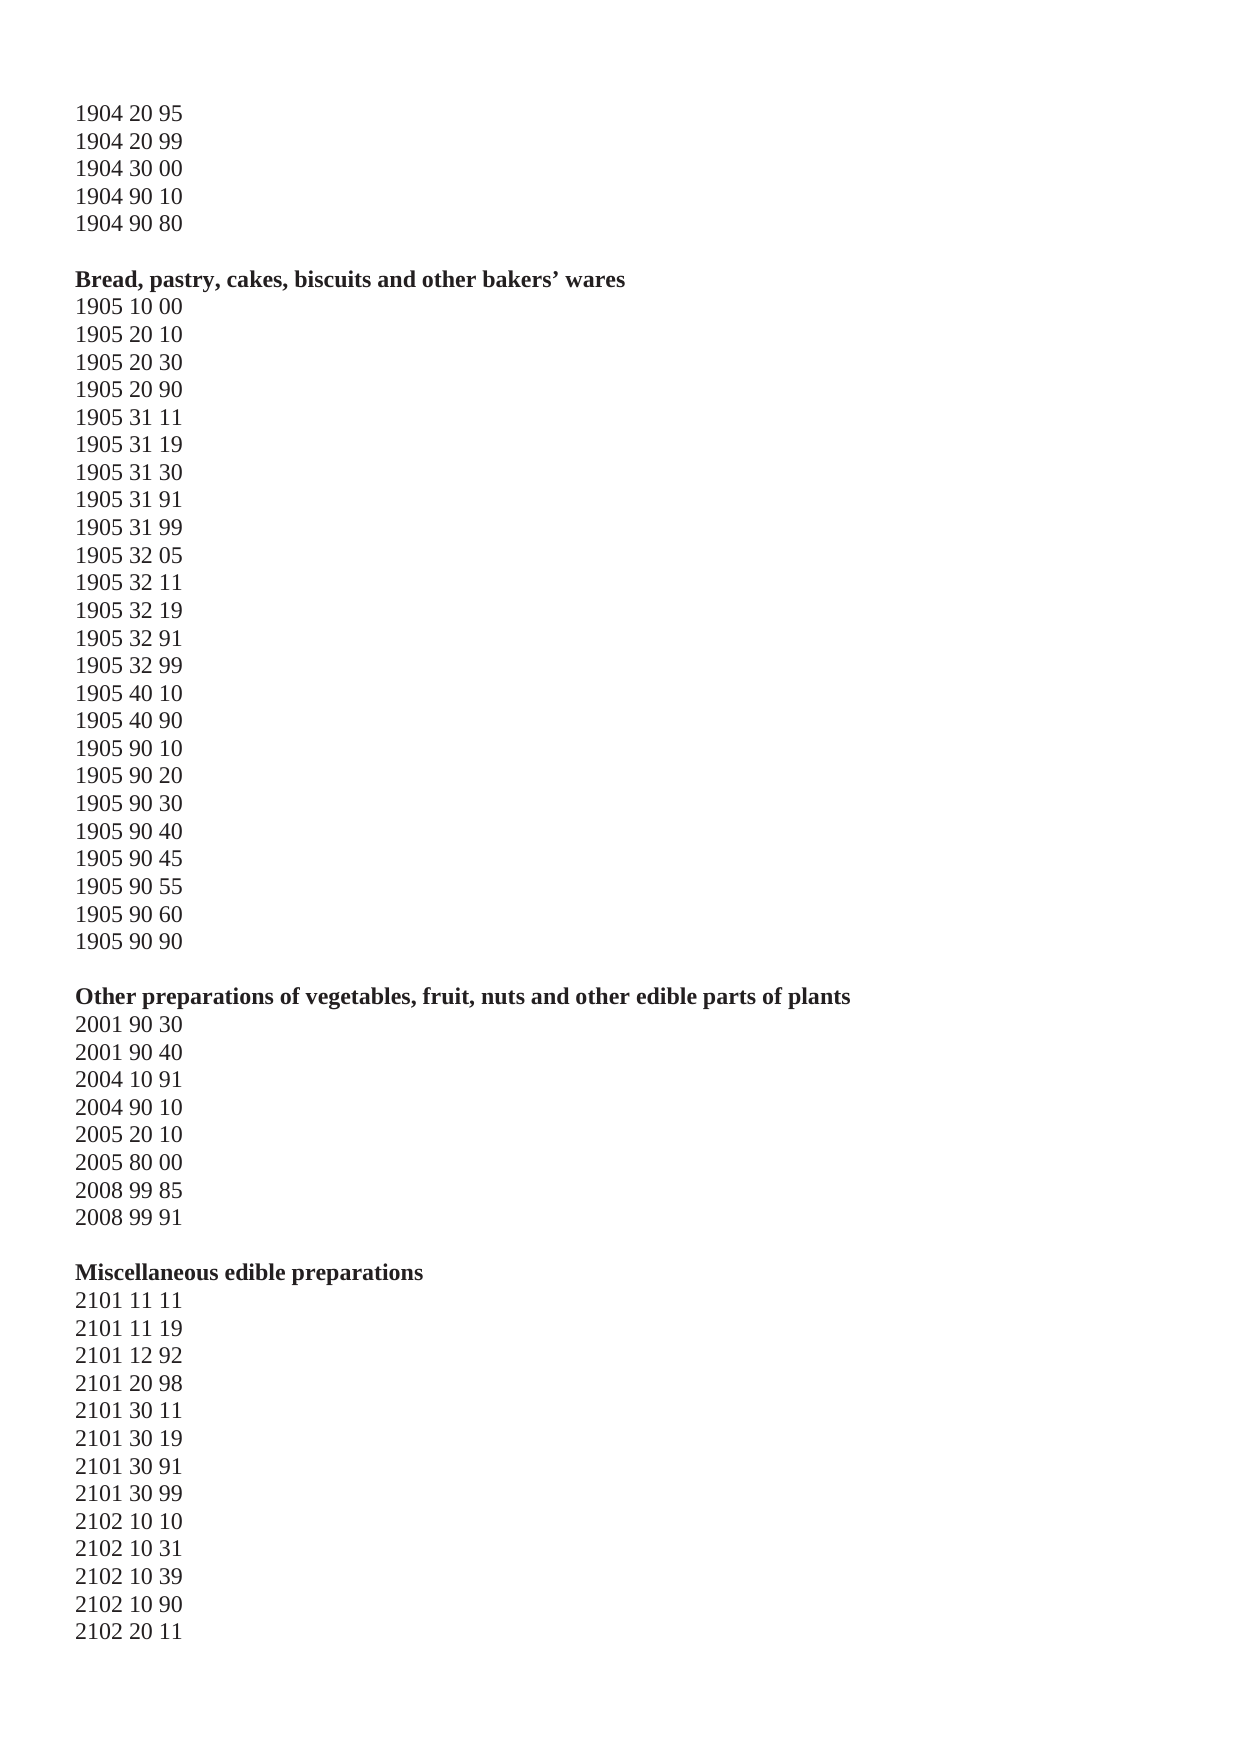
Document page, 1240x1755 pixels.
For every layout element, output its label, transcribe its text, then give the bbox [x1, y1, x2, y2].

text 2102 10 31 [75, 1534, 1164, 1562]
text Other preparations of vegetables, fruit, nuts and other edible parts of plants [75, 982, 1164, 1010]
text 2005 20 10 [75, 1120, 1164, 1148]
text 1904 20 99 [75, 127, 1164, 154]
text 1905 32 11 [75, 568, 1164, 596]
text 1904 90 10 [75, 182, 1164, 209]
text 1905 32 19 [75, 596, 1164, 623]
text 2004 10 91 [75, 1065, 1164, 1093]
text 1905 31 30 [75, 458, 1164, 486]
text 2101 11 19 [75, 1314, 1164, 1341]
text 1905 10 00 [75, 292, 1164, 320]
text 1904 30 00 [75, 154, 1164, 182]
text 1905 20 10 [75, 320, 1164, 347]
text 1905 31 99 [75, 513, 1164, 541]
text 2101 30 11 [75, 1396, 1164, 1424]
text 2102 20 11 [75, 1617, 1164, 1645]
text 2101 30 91 [75, 1452, 1164, 1479]
text 2001 90 30 [75, 1010, 1164, 1038]
text 1905 20 30 [75, 347, 1164, 375]
text 1905 90 60 [75, 899, 1164, 927]
text 1905 32 05 [75, 541, 1164, 568]
text 1905 90 55 [75, 872, 1164, 899]
text 1905 32 91 [75, 623, 1164, 651]
text 2101 12 92 [75, 1341, 1164, 1369]
text 1905 90 45 [75, 844, 1164, 872]
text 2008 99 91 [75, 1203, 1164, 1231]
text 1904 90 80 [75, 209, 1164, 237]
text 1905 40 90 [75, 706, 1164, 734]
text 2101 30 19 [75, 1424, 1164, 1452]
text 1904 20 95 [75, 99, 1164, 127]
text 2101 30 99 [75, 1479, 1164, 1507]
text 2102 10 39 [75, 1562, 1164, 1590]
text 1905 90 20 [75, 762, 1164, 789]
text 2101 11 11 [75, 1286, 1164, 1314]
text Miscellaneous edible preparations [75, 1258, 1164, 1286]
text 2101 20 98 [75, 1369, 1164, 1396]
text Bread, pastry, cakes, biscuits and other bakers’ wares [75, 265, 1164, 292]
text 2008 99 85 [75, 1176, 1164, 1203]
text 1905 90 40 [75, 817, 1164, 844]
text 1905 20 90 [75, 375, 1164, 403]
text 1905 32 99 [75, 651, 1164, 679]
text 2001 90 40 [75, 1038, 1164, 1065]
text 1905 31 11 [75, 403, 1164, 430]
text 1905 90 30 [75, 789, 1164, 817]
text 1905 90 90 [75, 927, 1164, 955]
text 1905 31 91 [75, 486, 1164, 513]
text 1905 40 10 [75, 679, 1164, 706]
text 1905 31 19 [75, 430, 1164, 458]
text 2005 80 00 [75, 1148, 1164, 1176]
text 2102 10 90 [75, 1590, 1164, 1617]
text 2004 90 10 [75, 1093, 1164, 1120]
text 2102 10 10 [75, 1507, 1164, 1534]
text 1905 90 10 [75, 734, 1164, 762]
